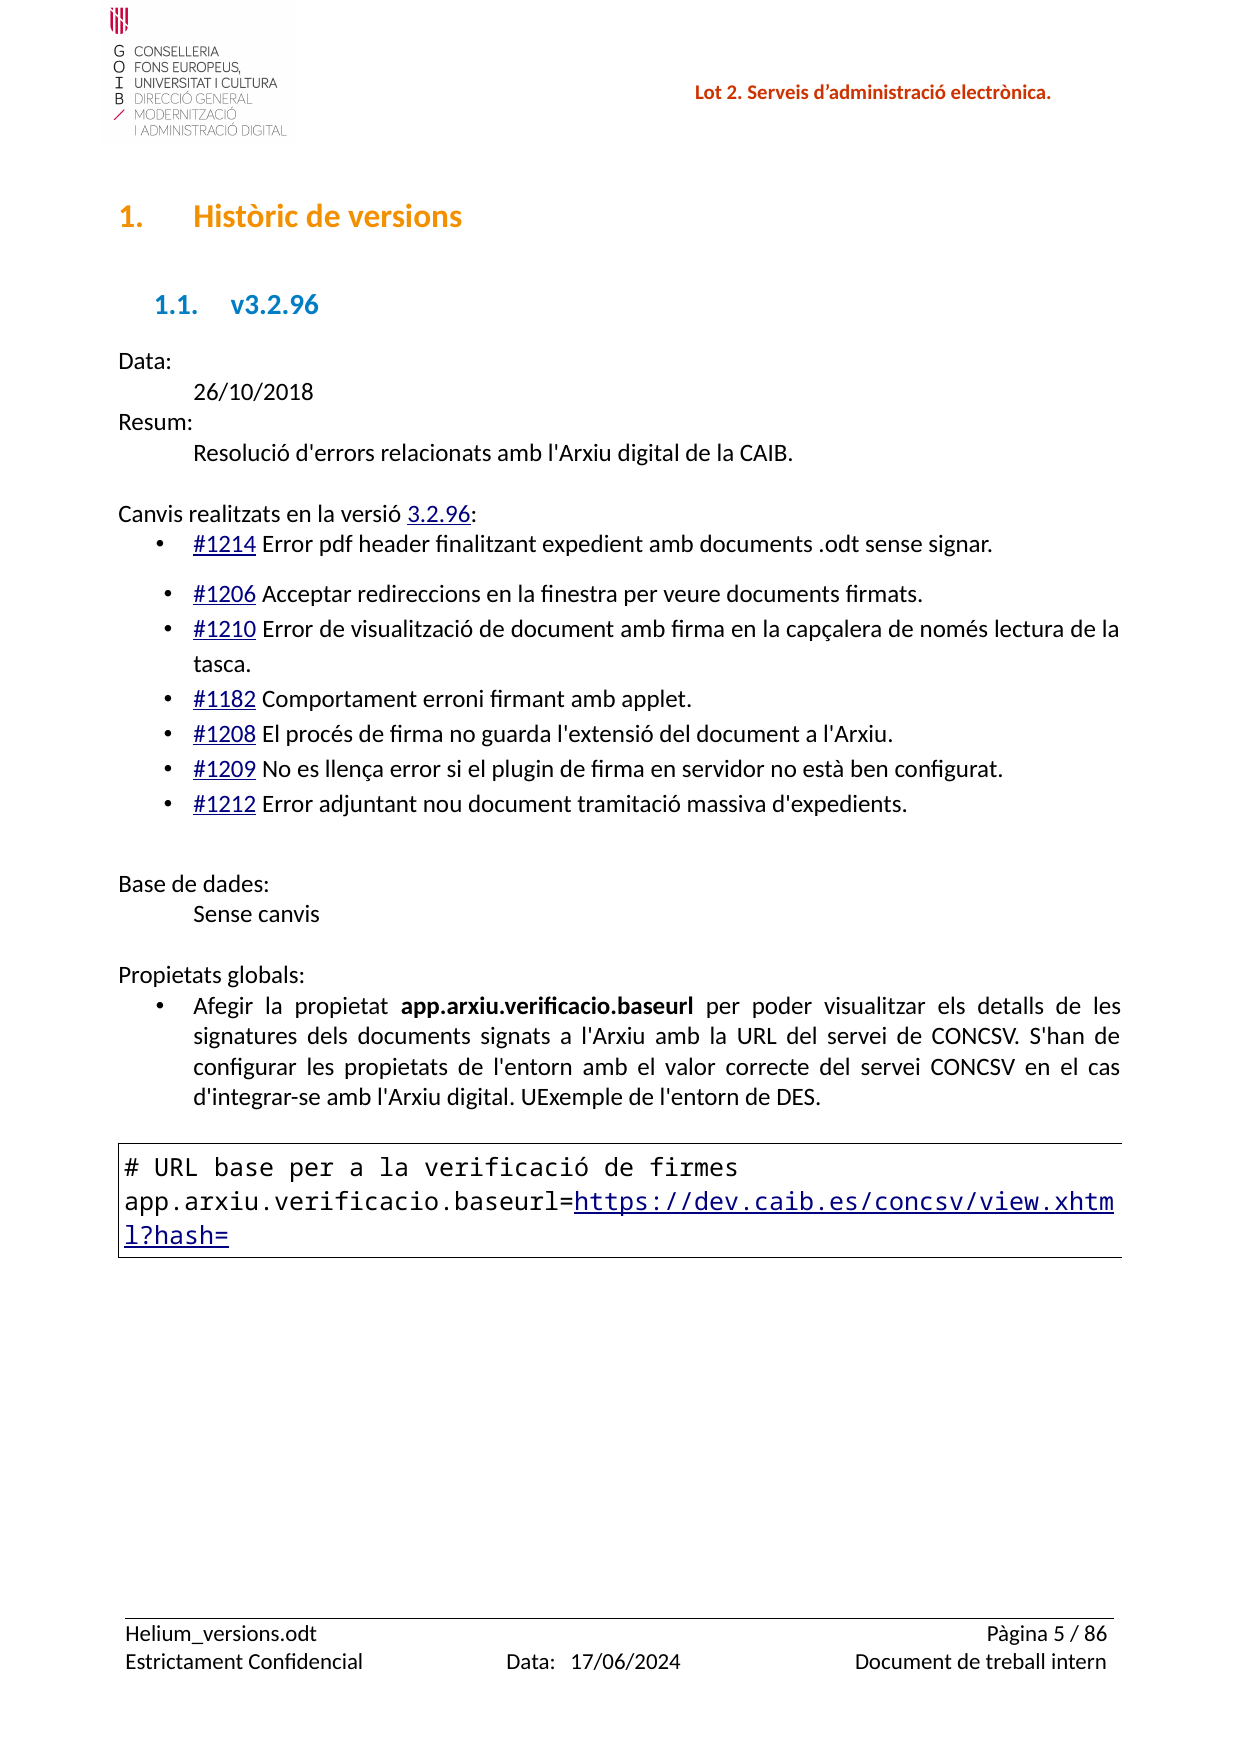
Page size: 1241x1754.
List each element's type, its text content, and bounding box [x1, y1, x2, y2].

text Base de dades: [118, 868, 1122, 898]
list #1182 Comportament erroni firmant amb applet. [164, 683, 1122, 713]
text Sense canvis [118, 898, 1122, 929]
picture [100, 0, 297, 144]
list #1210 Error de visualització de document amb firma en la capçalera de només lectura de la tasca. [164, 613, 1122, 678]
text Data: [118, 345, 1122, 376]
table_header # URL base per a la verificació de firmes app.arxiu.verificacio.baseurl=https://dev.caib.es/concsv/view.xhtml?hash= [119, 1144, 1122, 1257]
text Resum: [118, 406, 1122, 437]
list #1214 Error pdf header finalitzant expedient amb documents .odt sense signar. [156, 528, 1122, 559]
subtitle Històric de versions [118, 195, 1122, 236]
list #1212 Error adjuntant nou document tramitació massiva d'expedients. [164, 788, 1122, 818]
subtitle v3.2.96 [153, 286, 1122, 321]
text 26/10/2018 [118, 376, 1122, 406]
list #1209 No es llença error si el plugin de firma en servidor no està ben configurat. [164, 753, 1122, 783]
list #1208 El procés de firma no guarda l'extensió del document a l'Arxiu. [164, 718, 1122, 748]
list #1206 Acceptar redireccions en la finestra per veure documents firmats. [164, 578, 1122, 608]
text Resolució d'errors relacionats amb l'Arxiu digital de la CAIB. [118, 437, 1122, 467]
text Propietats globals: [118, 959, 1122, 990]
text Canvis realitzats en la versió 3.2.96: [118, 498, 1122, 528]
list Afegir la propietat app.arxiu.verificacio.baseurl per poder visualitzar els detalls de les signatures dels documents signats a l'Arxiu amb la URL del servei de CONCSV. S'han de configurar les propietats de l'entorn amb el valor correcte del servei CONCSV en el cas d'integrar-se amb l'Arxiu digital. UExemple de l'entorn de DES. [156, 990, 1122, 1112]
